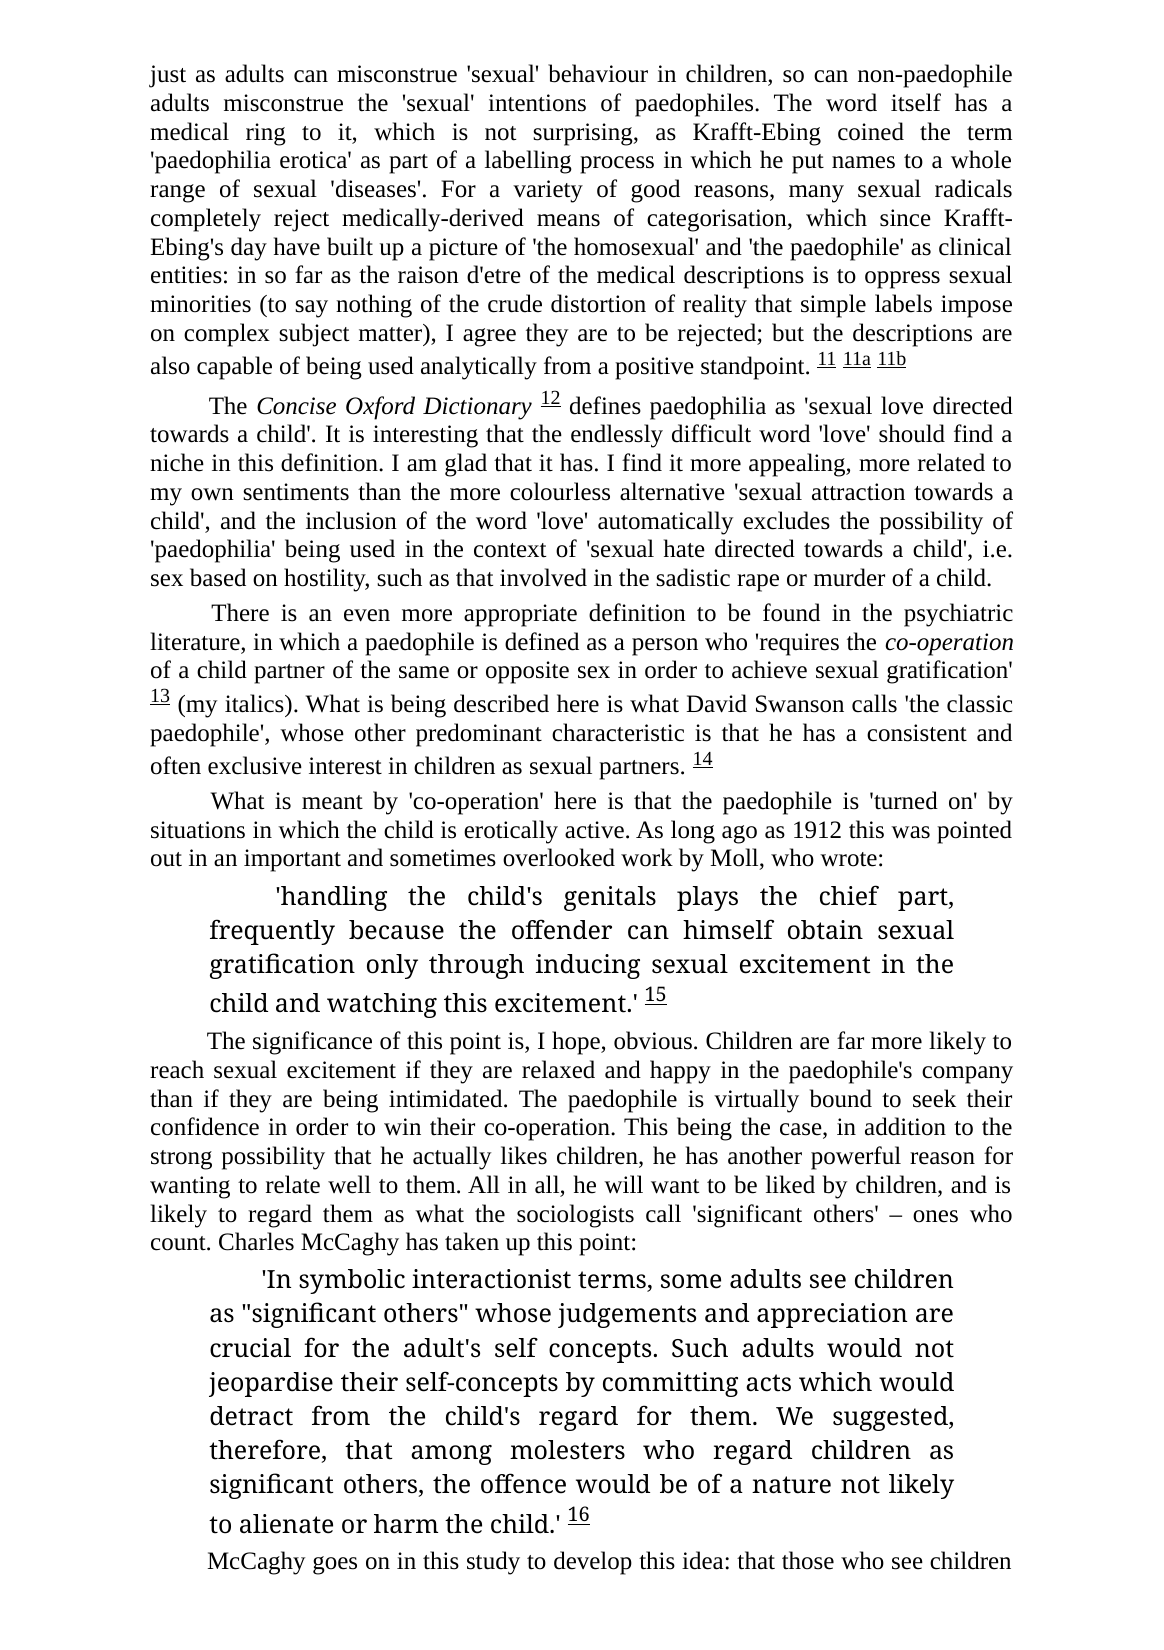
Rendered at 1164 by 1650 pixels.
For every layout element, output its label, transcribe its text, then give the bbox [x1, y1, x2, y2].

text just as adults can misconstrue 'sexual' behaviour in children, so can non-paedophile adults misconstrue the 'sexual' intentions of paedophiles. The word itself has a medical ring to it, which is not surprising, as Krafft-Ebing coined the term 'paedophilia erotica' as part of a labelling process in which he put names to a whole range of sexual 'diseases'. For a variety of good reasons, many sexual radicals completely reject medically-derived means of categorisation, which since Krafft-Ebing's day have built up a picture of 'the homosexual' and 'the paedophile' as clinical entities: in so far as the raison d'etre of the medical descriptions is to oppress sexual minorities (to say nothing of the crude distortion of reality that simple labels impose on complex subject matter), I agree they are to be rejected; but the descriptions are also capable of being used analytically from a positive standpoint. 11 11a 11b [150, 59, 1014, 380]
text 'In symbolic interactionist terms, some adults see children as "significant others" whose judgements and appreciation are crucial for the adult's self concepts. Such adults would not jeopardise their self-concepts by committing acts which would detract from the child's regard for them. We suggested, therefore, that among molesters who regard children as significant others, the offence would be of a nature not likely to alienate or harm the child.' 16 [209, 1262, 955, 1540]
text McCaghy goes on in this study to develop this idea: that those who see children [150, 1546, 1014, 1575]
text The significance of this point is, I hope, obvious. Children are far more likely to reach sexual excitement if they are relaxed and happy in the paedophile's company than if they are being intimidated. The paedophile is virtually bound to seek their confidence in order to win their co-operation. This being the case, in addition to the strong possibility that he actually likes children, he has another powerful reason for wanting to relate well to them. All in all, he will want to be liked by children, and is likely to regard them as what the sociologists call 'significant others' – ones who count. Charles McCaghy has taken up this point: [150, 1026, 1014, 1256]
text 'handling the child's genitals plays the chief part, frequently because the offender can himself obtain sexual gratification only through inducing sexual excitement in the child and watching this excitement.' 15 [209, 878, 955, 1020]
text What is meant by 'co-operation' here is that the paedophile is 'turned on' by situations in which the child is erotically active. As long ago as 1912 this was pointed out in an important and sometimes overlooked work by Moll, who wrote: [150, 786, 1014, 872]
text There is an even more appropriate definition to be found in the psychiatric literature, in which a paedophile is defined as a person who 'requires the co-operation of a child partner of the same or opposite sex in order to achieve sexual gratification' 13 (my italics). What is being described here is what David Swanson calls 'the classic paedophile', whose other predominant characteristic is that he has a consistent and often exclusive interest in children as sexual partners. 14 [150, 598, 1014, 780]
text The Concise Oxford Dictionary 12 defines paedophilia as 'sexual love directed towards a child'. It is interesting that the endlessly difficult word 'love' should find a niche in this definition. I am glad that it has. I find it more appealing, more related to my own sentiments than the more colourless alternative 'sexual attraction towards a child', and the inclusion of the word 'love' automatically excludes the possibility of 'paedophilia' being used in the context of 'sexual hate directed towards a child', i.e. sex based on hostility, such as that involved in the sadistic rape or murder of a child. [150, 386, 1014, 592]
